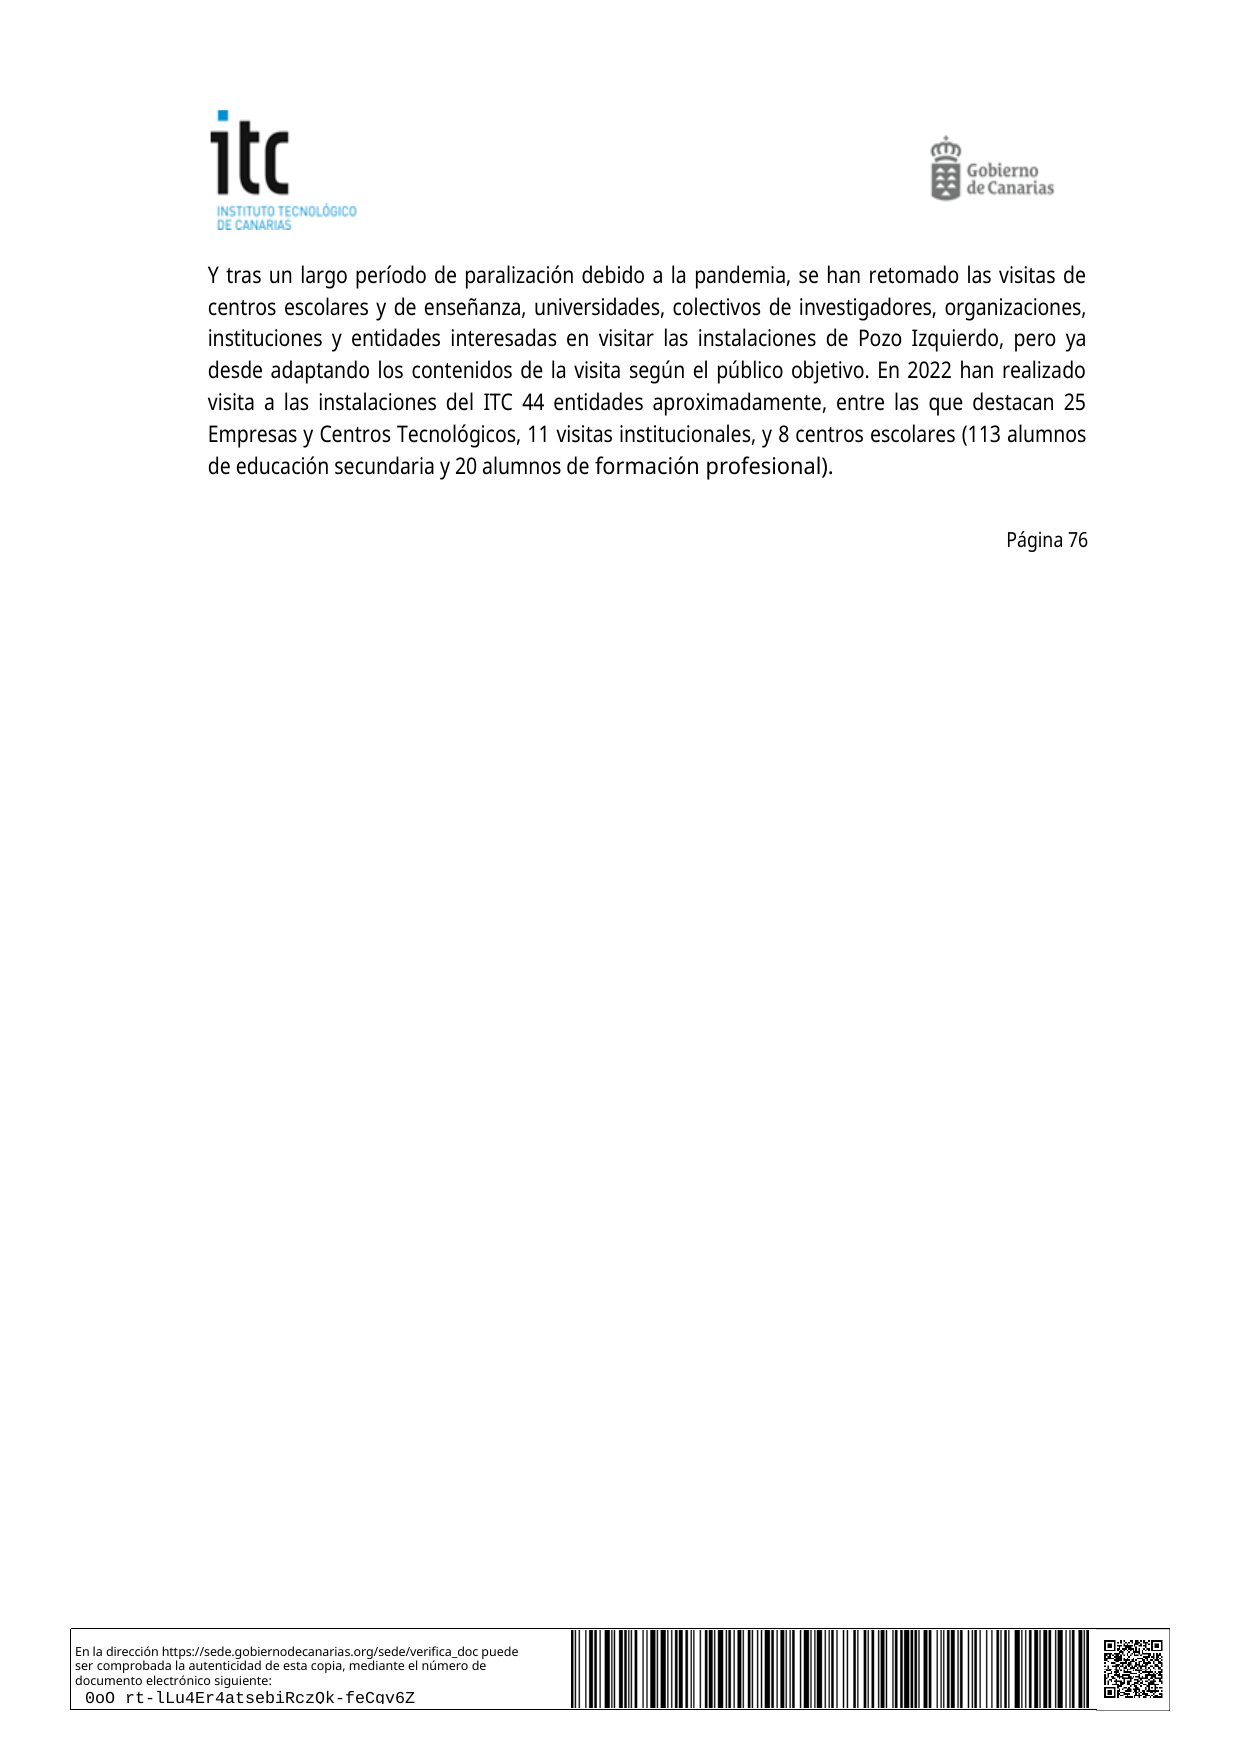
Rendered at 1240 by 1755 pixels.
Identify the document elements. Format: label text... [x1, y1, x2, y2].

text Página 76 [58, 525, 1088, 553]
text Y tras un largo período de paralización debido a la pandemia, se han retomado las visitas de centros escolares y de enseñanza, universidades, colectivos de investigadores, organizaciones, instituciones y entidades interesadas en visitar las instalaciones de Pozo Izquierdo, pero ya desde adaptando los contenidos de la visita según el público objetivo. En 2022 han realizado visita a las instalaciones del ITC 44 entidades aproximadamente, entre las que destacan 25 Empresas y Centros Tecnológicos, 11 visitas institucionales, y 8 centros escolares (113 alumnos de educación secundaria y 20 alumnos de formación profesional). [208, 259, 1087, 481]
